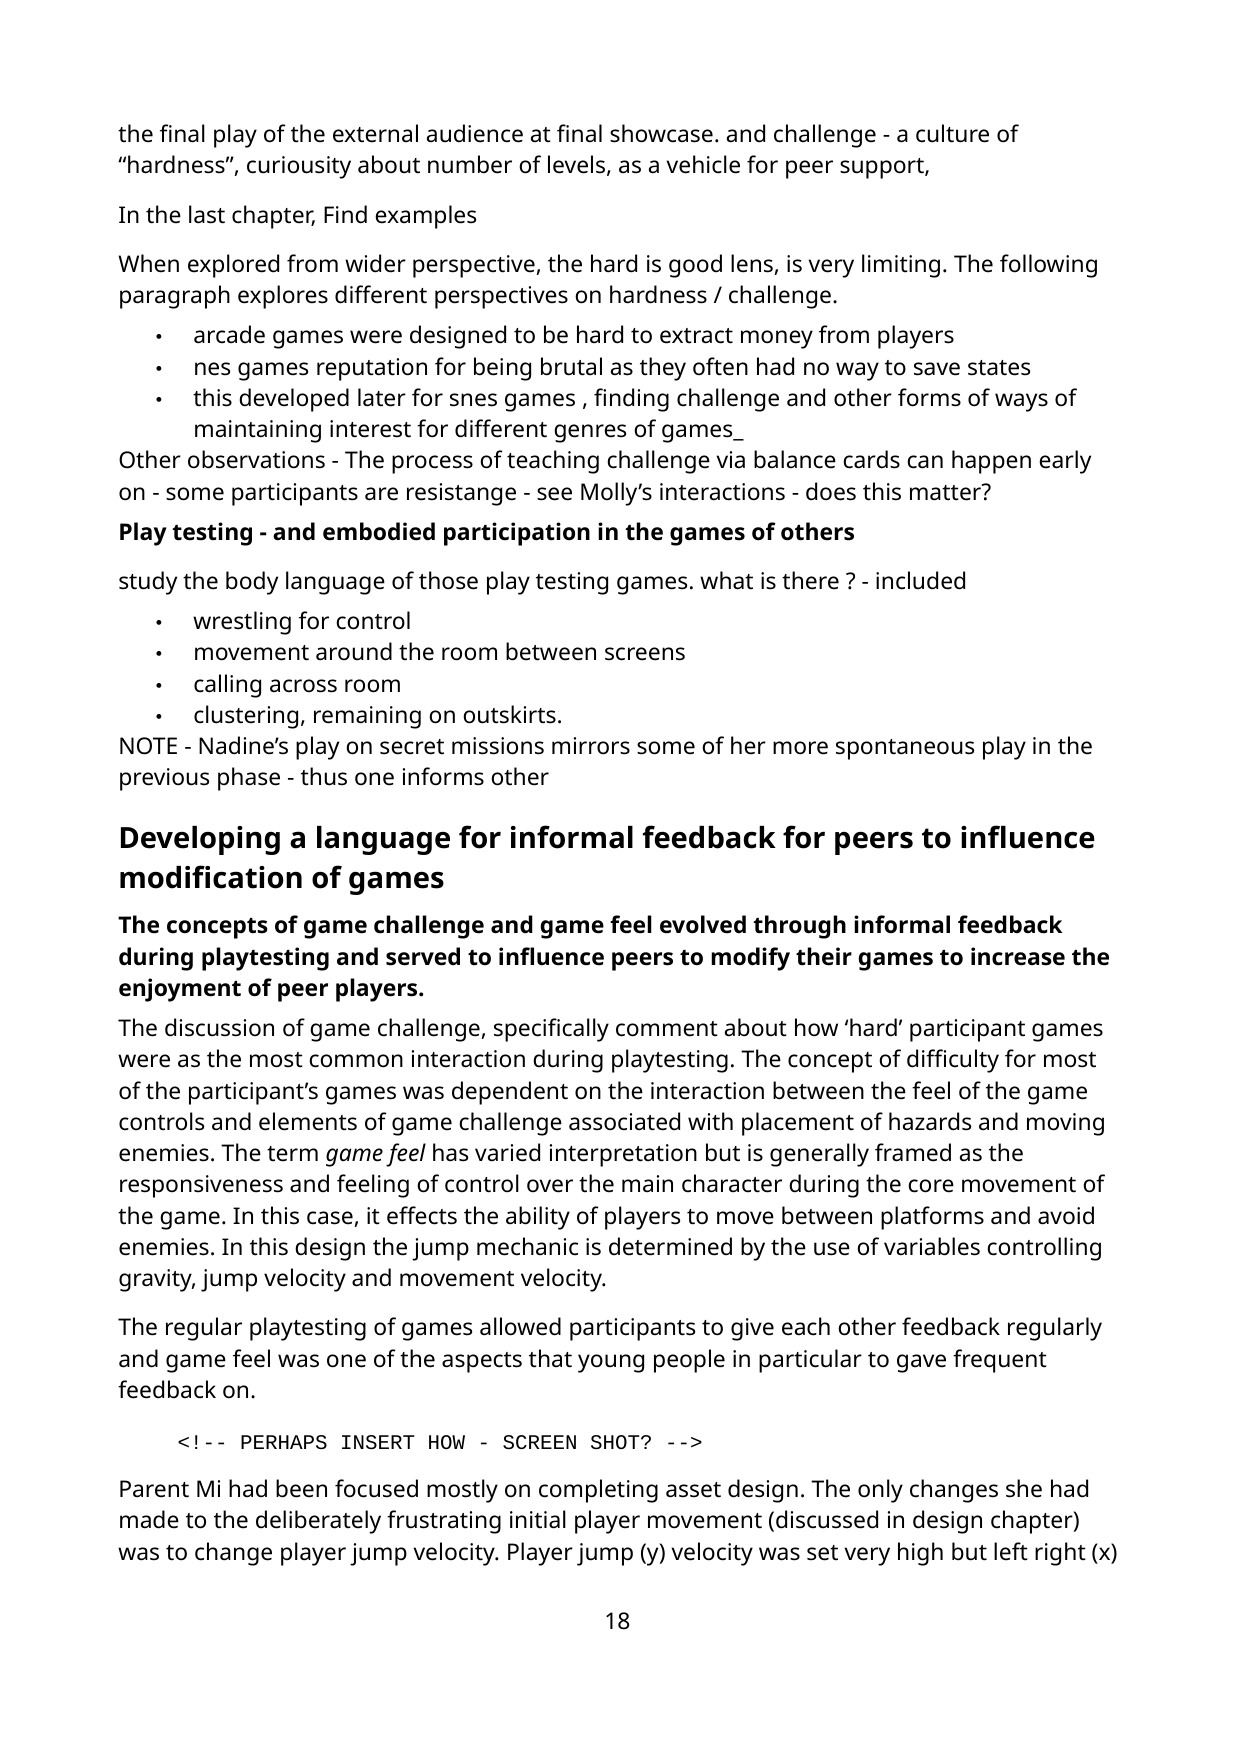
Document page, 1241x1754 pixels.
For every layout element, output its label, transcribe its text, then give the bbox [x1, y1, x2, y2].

text The discussion of game challenge, specifically comment about how ‘hard’ participant games were as the most common interaction during playtesting. The concept of difficulty for most of the participant’s games was dependent on the interaction between the feel of the game controls and elements of game challenge associated with placement of hazards and moving enemies. The term game feel has varied interpretation but is generally framed as the responsiveness and feeling of control over the main character during the core movement of the game. In this case, it effects the ability of players to move between platforms and avoid enemies. In this design the jump mechanic is determined by the use of variables controlling gravity, jump velocity and movement velocity. [118, 1012, 1122, 1293]
list this developed later for snes games , finding challenge and other forms of ways of maintaining interest for different genres of games_ [156, 382, 1122, 444]
text When explored from wider perspective, the hard is good lens, is very limiting. The following paragraph explores different perspectives on hardness / challenge. [118, 248, 1122, 310]
text The regular playtesting of games allowed participants to give each other feedback regularly and game feel was one of the aspects that young people in particular to gave frequent feedback on. [118, 1311, 1122, 1405]
text Play testing - and embodied participation in the games of others [118, 516, 1122, 547]
list arcade games were designed to be hard to extract money from players [156, 319, 1122, 350]
text the final play of the external audience at final showcase. and challenge - a culture of “hardness”, curiousity about number of levels, as a vehicle for peer support, [118, 118, 1122, 181]
text Other observations - The process of teaching challenge via balance cards can happen early on - some participants are resistange - see Molly’s interactions - does this matter? [118, 444, 1122, 507]
list calling across room [156, 667, 1122, 699]
text study the body language of those play testing games. what is there ? - included [118, 565, 1122, 596]
list movement around the room between screens [156, 636, 1122, 667]
text Parent Mi had been focused mostly on completing asset design. The only changes she had made to the deliberately frustrating initial player movement (discussed in design chapter) was to change player jump velocity. Player jump (y) velocity was set very high but left right (x) [118, 1473, 1122, 1567]
list wrestling for control [156, 605, 1122, 636]
list clustering, remaining on outskirts. [156, 699, 1122, 730]
text The concepts of game challenge and game feel evolved through informal feedback during playtesting and served to influence peers to modify their games to increase the enjoyment of peer players. [118, 909, 1122, 1003]
text NOTE - Nadine’s play on secret missions mirrors some of her more spontaneous play in the previous phase - thus one informs other [118, 730, 1122, 792]
text <!-- PERHAPS INSERT HOW - SCREEN SHOT? --> [177, 1432, 1122, 1455]
list nes games reputation for being brutal as they often had no way to save states [156, 350, 1122, 382]
subtitle Developing a language for informal feedback for peers to influence modification of games [118, 817, 1122, 897]
text In the last chapter, Find examples [118, 198, 1122, 230]
